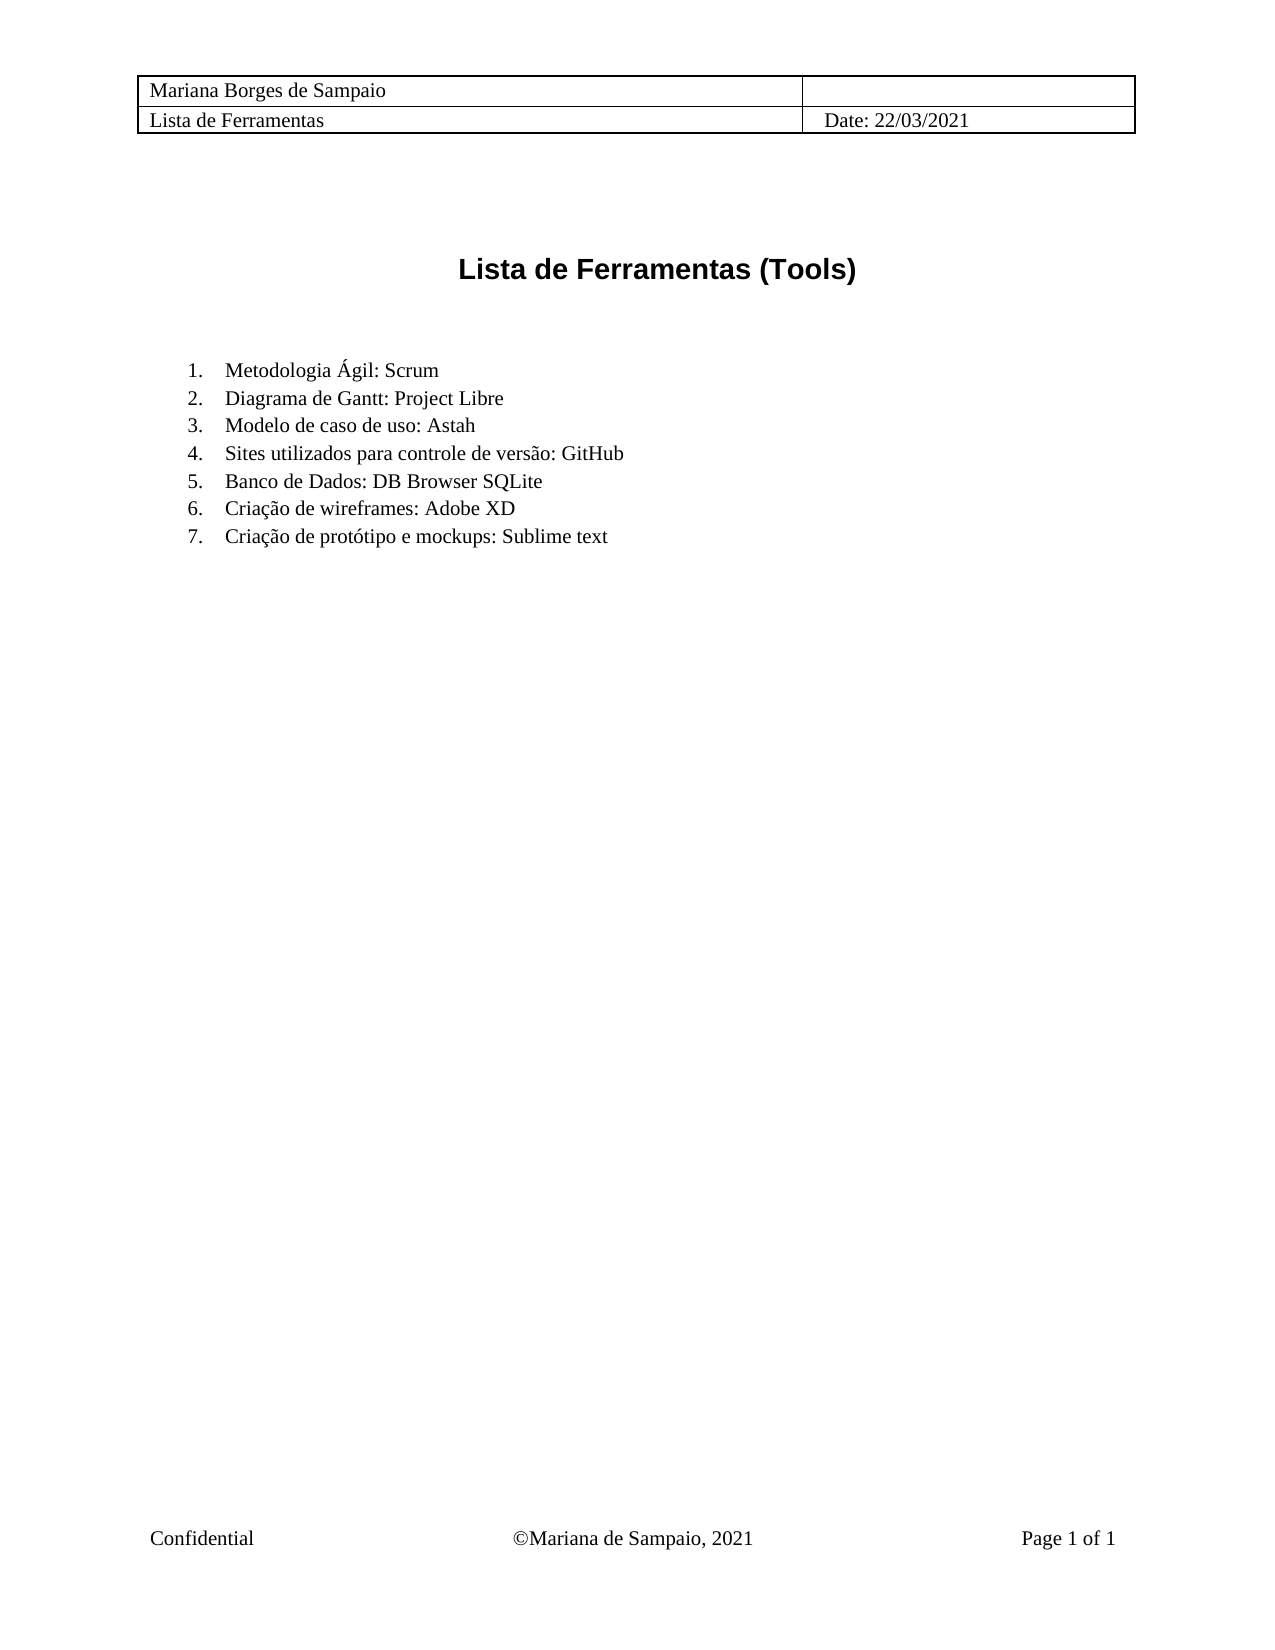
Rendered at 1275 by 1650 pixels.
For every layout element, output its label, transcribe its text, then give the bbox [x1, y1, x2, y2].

list Sites utilizados para controle de versão: GitHub [187, 441, 1125, 465]
list Metodologia Ágil: Scrum [187, 358, 1125, 382]
list Criação de wireframes: Adobe XD [187, 496, 1125, 520]
list Banco de Dados: DB Browser SQLite [187, 469, 1125, 493]
list Diagrama de Gantt: Project Libre [187, 386, 1125, 410]
list Criação de protótipo e mockups: Sublime text [187, 524, 1125, 548]
text Lista de Ferramentas (Tools) [187, 252, 1125, 286]
list Modelo de caso de uso: Astah [187, 413, 1125, 437]
